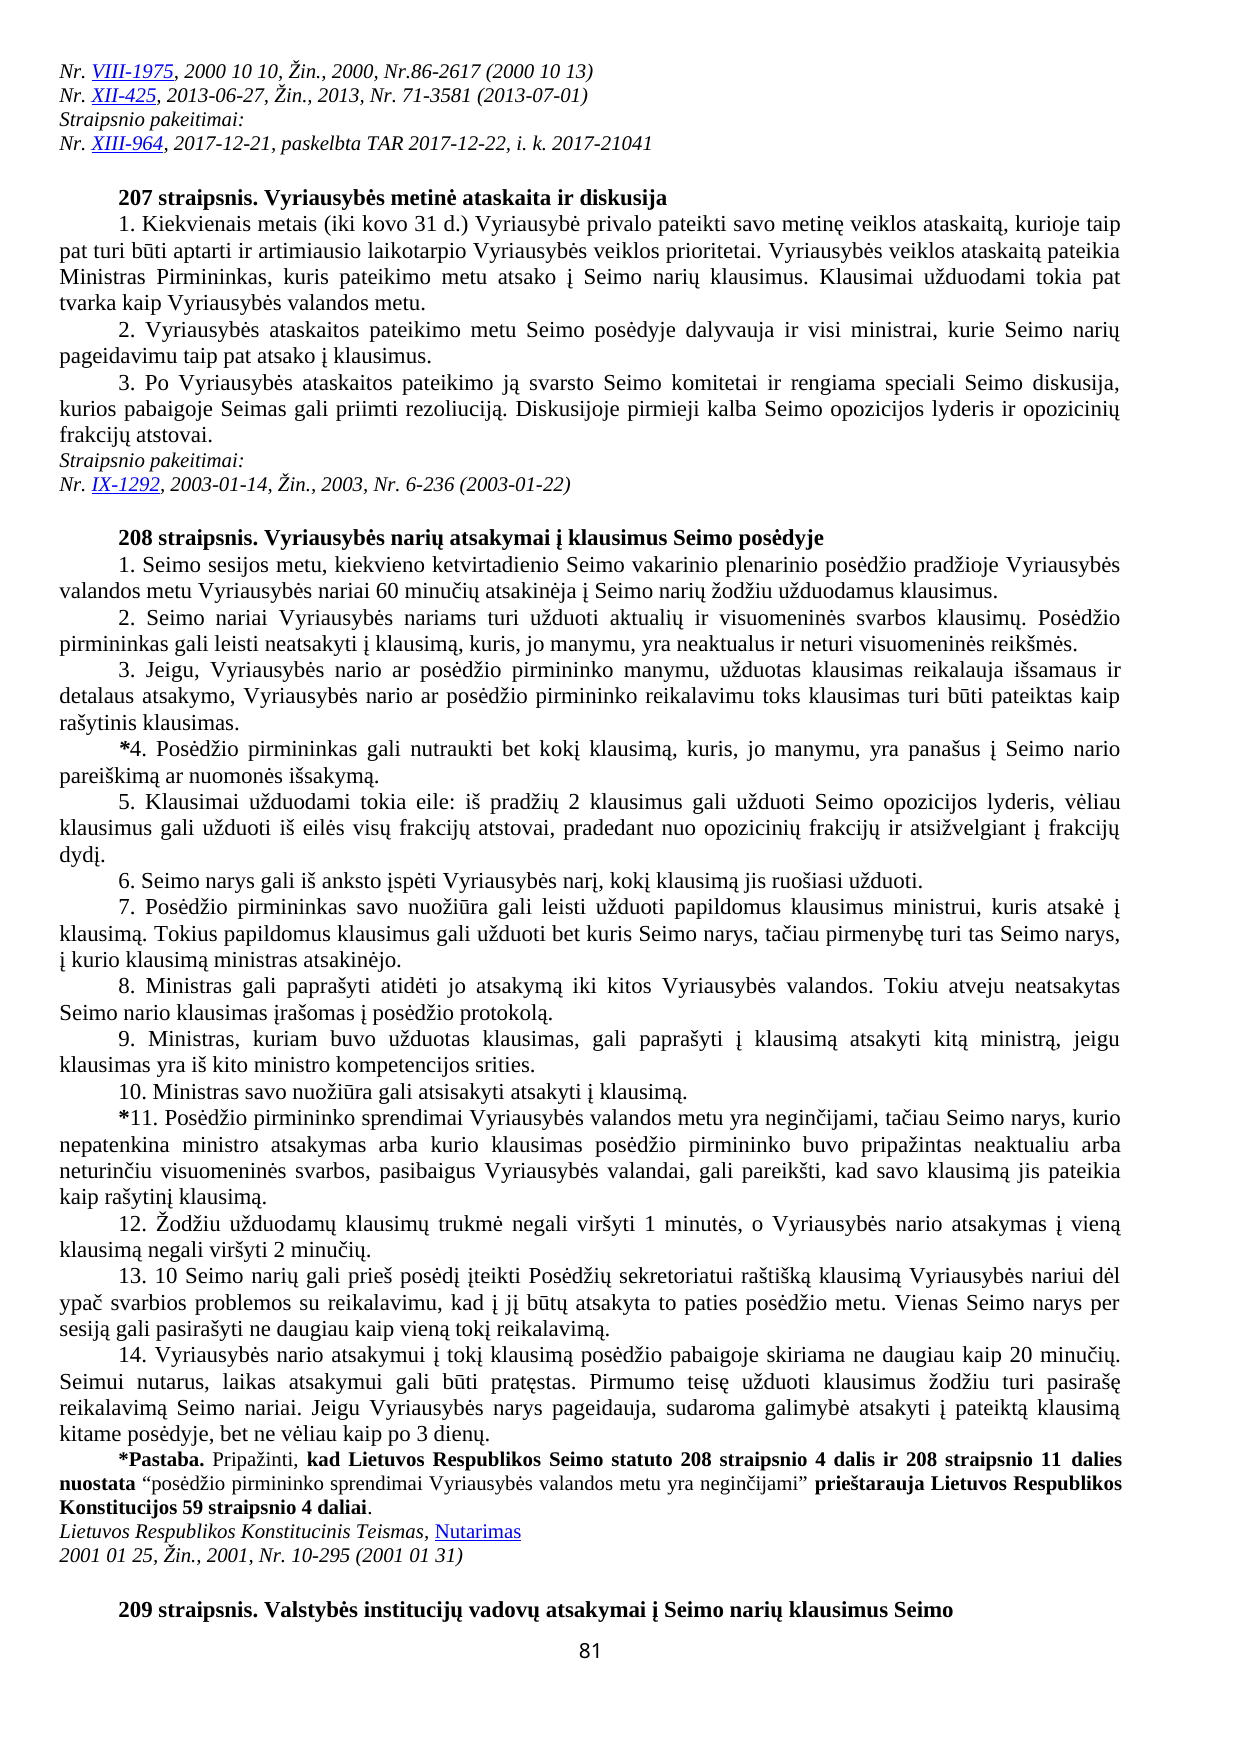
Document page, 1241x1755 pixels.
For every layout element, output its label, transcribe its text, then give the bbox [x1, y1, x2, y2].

text 13. 10 Seimo narių gali prieš posėdį įteikti Posėdžių sekretoriatui raštišką klausimą Vyriausybės nariui dėl ypač svarbios problemos su reikalavimu, kad į jį būtų atsakyta to paties posėdžio metu. Vienas Seimo narys per sesiją gali pasirašyti ne daugiau kaip vieną tokį reikalavimą. [59, 1262, 1122, 1341]
text 6. Seimo narys gali iš anksto įspėti Vyriausybės narį, kokį klausimą jis ruošiasi užduoti. [59, 867, 1122, 893]
text 209 straipsnis. Valstybės institucijų vadovų atsakymai į Seimo narių klausimus Seimo [118, 1596, 1122, 1622]
text *4. Posėdžio pirmininkas gali nutraukti bet kokį klausimą, kuris, jo manymu, yra panašus į Seimo nario pareiškimą ar nuomonės išsakymą. [59, 735, 1122, 788]
text Nr. IX-1292, 2003-01-14, Žin., 2003, Nr. 6-236 (2003-01-22) [59, 472, 1122, 496]
text *11. Posėdžio pirmininko sprendimai Vyriausybės valandos metu yra neginčijami, tačiau Seimo narys, kurio nepatenkina ministro atsakymas arba kurio klausimas posėdžio pirmininko buvo pripažintas neaktualiu arba neturinčiu visuomeninės svarbos, pasibaigus Vyriausybės valandai, gali pareikšti, kad savo klausimą jis pateikia kaip rašytinį klausimą. [59, 1104, 1122, 1210]
text Lietuvos Respublikos Konstitucinis Teismas, Nutarimas [59, 1519, 1122, 1543]
text 1. Kiekvienais metais (iki kovo 31 d.) Vyriausybė privalo pateikti savo metinę veiklos ataskaitą, kurioje taip pat turi būti aptarti ir artimiausio laikotarpio Vyriausybės veiklos prioritetai. Vyriausybės veiklos ataskaitą pateikia Ministras Pirmininkas, kuris pateikimo metu atsako į Seimo narių klausimus. Klausimai užduodami tokia pat tvarka kaip Vyriausybės valandos metu. [59, 210, 1122, 316]
text 2001 01 25, Žin., 2001, Nr. 10-295 (2001 01 31) [59, 1543, 1122, 1567]
text 1. Seimo sesijos metu, kiekvieno ketvirtadienio Seimo vakarinio plenarinio posėdžio pradžioje Vyriausybės valandos metu Vyriausybės nariai 60 minučių atsakinėja į Seimo narių žodžiu užduodamus klausimus. [59, 551, 1122, 603]
text Nr. XII-425, 2013-06-27, Žin., 2013, Nr. 71-3581 (2013-07-01) [59, 83, 1122, 107]
text Nr. VIII-1975, 2000 10 10, Žin., 2000, Nr.86-2617 (2000 10 13) [59, 59, 1122, 83]
text 12. Žodžiu užduodamų klausimų trukmė negali viršyti 1 minutės, o Vyriausybės nario atsakymas į vieną klausimą negali viršyti 2 minučių. [59, 1210, 1122, 1262]
text Straipsnio pakeitimai: [59, 107, 1122, 131]
text *Pastaba. Pripažinti, kad Lietuvos Respublikos Seimo statuto 208 straipsnio 4 dalis ir 208 straipsnio 11 dalies nuostata “posėdžio pirmininko sprendimai Vyriausybės valandos metu yra neginčijami” prieštarauja Lietuvos Respublikos Konstitucijos 59 straipsnio 4 daliai. [59, 1447, 1122, 1519]
text 2. Seimo nariai Vyriausybės nariams turi užduoti aktualių ir visuomeninės svarbos klausimų. Posėdžio pirmininkas gali leisti neatsakyti į klausimą, kuris, jo manymu, yra neaktualus ir neturi visuomeninės reikšmės. [59, 603, 1122, 656]
text 3. Jeigu, Vyriausybės nario ar posėdžio pirmininko manymu, užduotas klausimas reikalauja išsamaus ir detalaus atsakymo, Vyriausybės nario ar posėdžio pirmininko reikalavimu toks klausimas turi būti pateiktas kaip rašytinis klausimas. [59, 656, 1122, 735]
text 5. Klausimai užduodami tokia eile: iš pradžių 2 klausimus gali užduoti Seimo opozicijos lyderis, vėliau klausimus gali užduoti iš eilės visų frakcijų atstovai, pradedant nuo opozicinių frakcijų ir atsižvelgiant į frakcijų dydį. [59, 788, 1122, 867]
text 8. Ministras gali paprašyti atidėti jo atsakymą iki kitos Vyriausybės valandos. Tokiu atveju neatsakytas Seimo nario klausimas įrašomas į posėdžio protokolą. [59, 972, 1122, 1025]
text 2. Vyriausybės ataskaitos pateikimo metu Seimo posėdyje dalyvauja ir visi ministrai, kurie Seimo narių pageidavimu taip pat atsako į klausimus. [59, 316, 1122, 368]
text 3. Po Vyriausybės ataskaitos pateikimo ją svarsto Seimo komitetai ir rengiama speciali Seimo diskusija, kurios pabaigoje Seimas gali priimti rezoliuciją. Diskusijoje pirmieji kalba Seimo opozicijos lyderis ir opozicinių frakcijų atstovai. [59, 368, 1122, 448]
text 207 straipsnis. Vyriausybės metinė ataskaita ir diskusija [59, 184, 1122, 210]
text 7. Posėdžio pirmininkas savo nuožiūra gali leisti užduoti papildomus klausimus ministrui, kuris atsakė į klausimą. Tokius papildomus klausimus gali užduoti bet kuris Seimo narys, tačiau pirmenybę turi tas Seimo narys, į kurio klausimą ministras atsakinėjo. [59, 893, 1122, 972]
text Straipsnio pakeitimai: [59, 448, 1122, 472]
text 9. Ministras, kuriam buvo užduotas klausimas, gali paprašyti į klausimą atsakyti kitą ministrą, jeigu klausimas yra iš kito ministro kompetencijos srities. [59, 1025, 1122, 1078]
text 14. Vyriausybės nario atsakymui į tokį klausimą posėdžio pabaigoje skiriama ne daugiau kaip 20 minučių. Seimui nutarus, laikas atsakymui gali būti pratęstas. Pirmumo teisę užduoti klausimus žodžiu turi pasirašę reikalavimą Seimo nariai. Jeigu Vyriausybės narys pageidauja, sudaroma galimybė atsakyti į pateiktą klausimą kitame posėdyje, bet ne vėliau kaip po 3 dienų. [59, 1341, 1122, 1447]
text 208 straipsnis. Vyriausybės narių atsakymai į klausimus Seimo posėdyje [59, 524, 1122, 551]
text 10. Ministras savo nuožiūra gali atsisakyti atsakyti į klausimą. [59, 1078, 1122, 1104]
text Nr. XIII-964, 2017-12-21, paskelbta TAR 2017-12-22, i. k. 2017-21041 [59, 131, 1122, 155]
